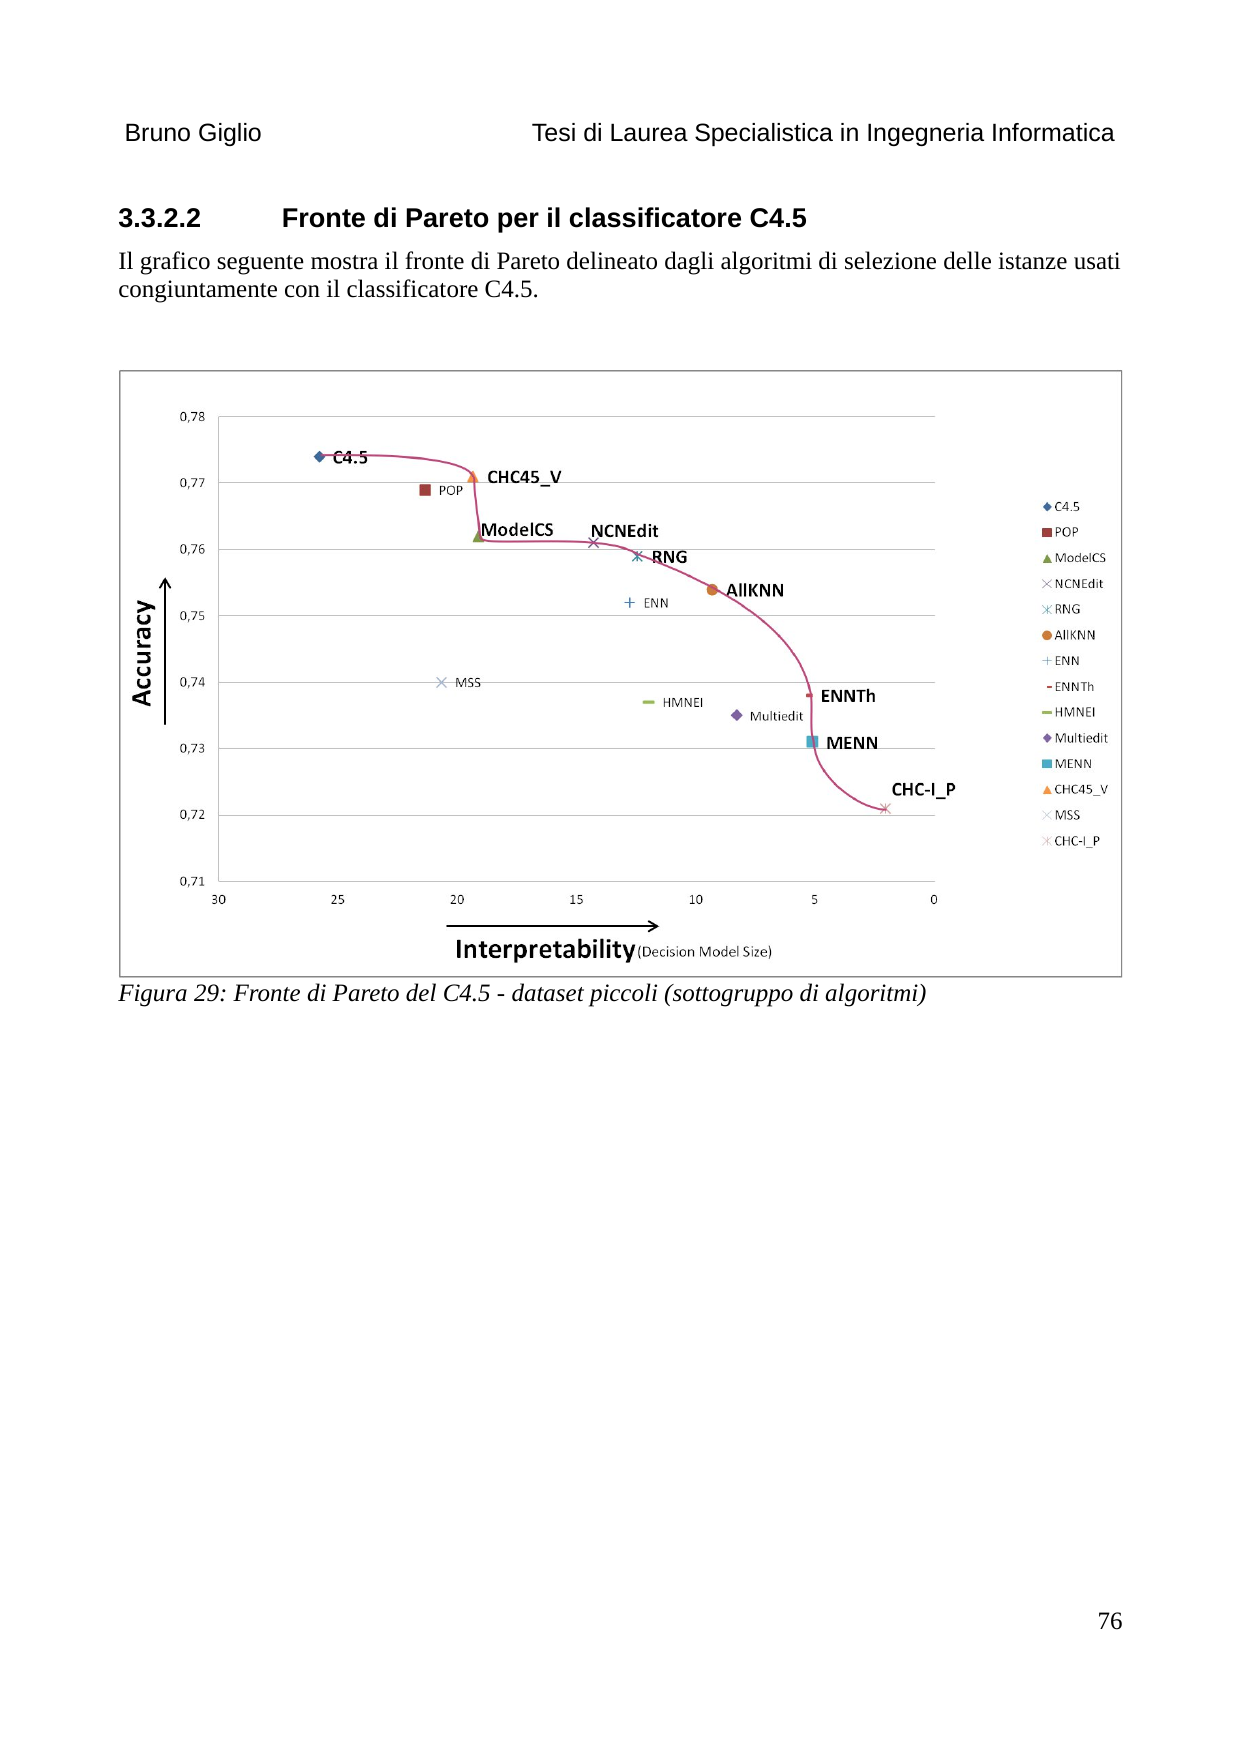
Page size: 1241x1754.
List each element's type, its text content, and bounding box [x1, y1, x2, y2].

subtitle Fronte di Pareto per il classificatore C4.5 [118, 202, 1122, 233]
text Il grafico seguente mostra il fronte di Pareto delineato dagli algoritmi di selezione delle istanze usati congiuntamente con il classificatore C4.5. [118, 246, 1122, 303]
text Figura 29: Fronte di Pareto del C4.5 - dataset piccoli (sottogruppo di algoritmi) [118, 978, 1122, 1007]
picture [118, 369, 1123, 978]
